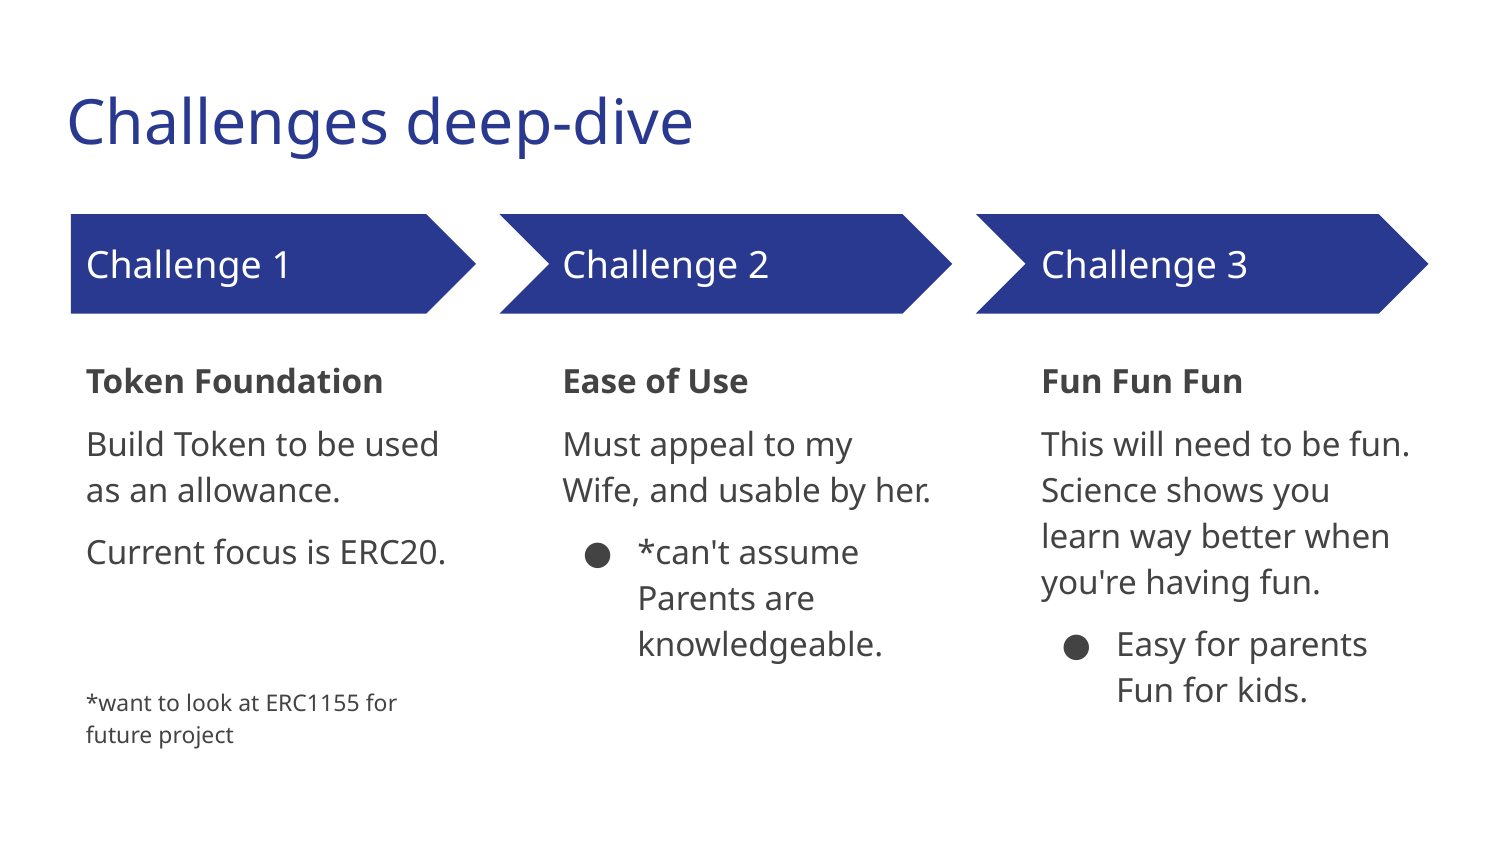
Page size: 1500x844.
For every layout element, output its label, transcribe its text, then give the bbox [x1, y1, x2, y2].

list Challenge 2 [547, 238, 918, 290]
title Challenges deep-dive [51, 67, 1449, 167]
list Fun Fun Fun This will need to be fun. Science shows you learn way better when you're having fun. Easy for parents Fun for kids. [1025, 339, 1432, 775]
text_box [499, 214, 953, 314]
list Challenge 3 [1025, 238, 1397, 290]
text_box [975, 214, 1429, 314]
list Ease of Use Must appeal to my Wife, and usable by her. *can't assume Parents are knowledgeable. [547, 339, 953, 775]
text_box [70, 214, 476, 314]
list Token Foundation Build Token to be used as an allowance. Current focus is ERC20. *want to look at ERC1155 for future project [70, 339, 477, 775]
list Challenge 1 [70, 238, 442, 290]
